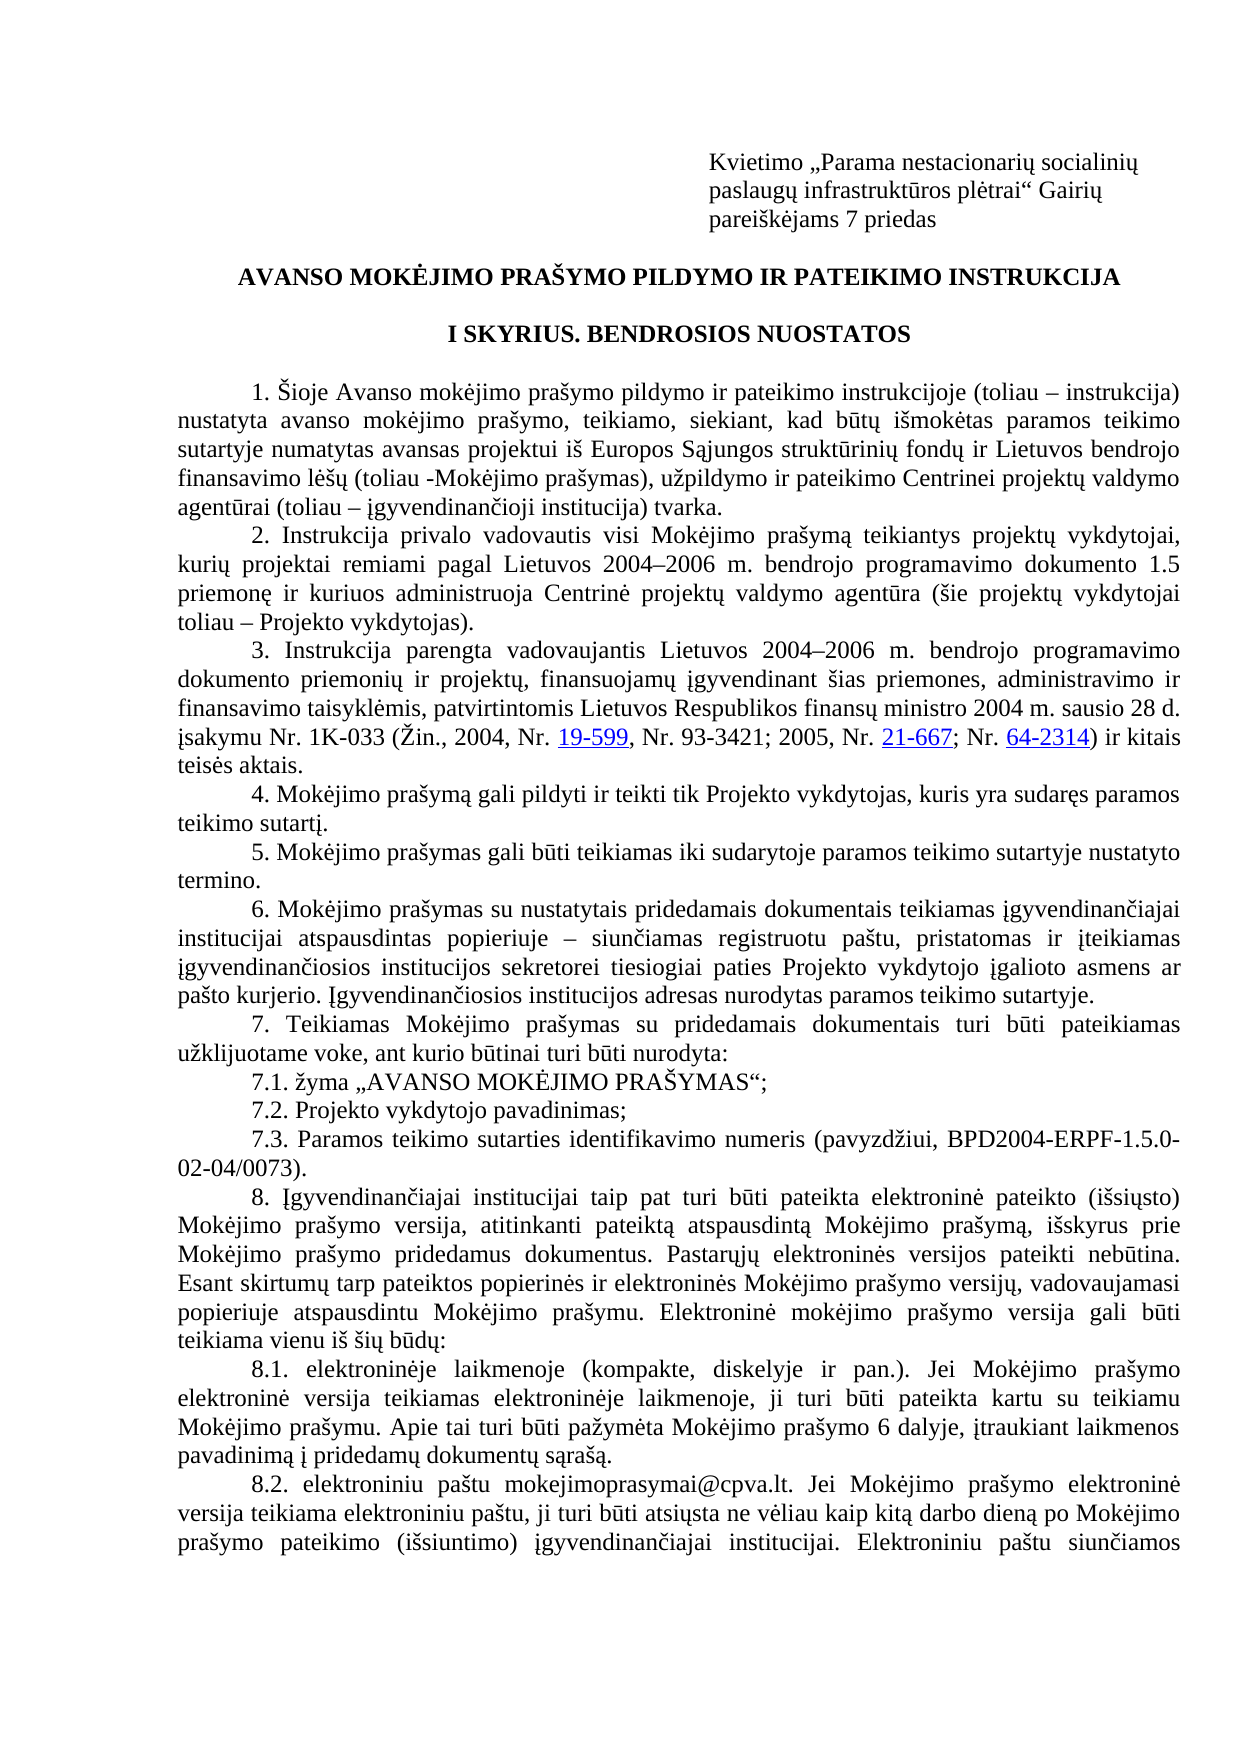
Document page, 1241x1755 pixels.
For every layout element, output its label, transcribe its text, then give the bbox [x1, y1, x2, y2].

text 7. Teikiamas Mokėjimo prašymas su pridedamais dokumentais turi būti pateikiamas užklijuotame voke, ant kurio būtinai turi būti nurodyta: [177, 1009, 1181, 1067]
text Kvietimo „Parama nestacionarių socialinių [177, 147, 1181, 176]
text 2. Instrukcija privalo vadovautis visi Mokėjimo prašymą teikiantys projektų vykdytojai, kurių projektai remiami pagal Lietuvos 2004–2006 m. bendrojo programavimo dokumento 1.5 priemonę ir kuriuos administruoja Centrinė projektų valdymo agentūra (šie projektų vykdytojai toliau – Projekto vykdytojas). [177, 521, 1181, 636]
text 7.2. Projekto vykdytojo pavadinimas; [177, 1096, 1181, 1124]
text 8.1. elektroninėje laikmenoje (kompakte, diskelyje ir pan.). Jei Mokėjimo prašymo elektroninė versija teikiamas elektroninėje laikmenoje, ji turi būti pateikta kartu su teikiamu Mokėjimo prašymu. Apie tai turi būti pažymėta Mokėjimo prašymo 6 dalyje, įtraukiant laikmenos pavadinimą į pridedamų dokumentų sąrašą. [177, 1354, 1181, 1469]
text 8. Įgyvendinančiajai institucijai taip pat turi būti pateikta elektroninė pateikto (išsiųsto) Mokėjimo prašymo versija, atitinkanti pateiktą atspausdintą Mokėjimo prašymą, išskyrus prie Mokėjimo prašymo pridedamus dokumentus. Pastarųjų elektroninės versijos pateikti nebūtina. Esant skirtumų tarp pateiktos popierinės ir elektroninės Mokėjimo prašymo versijų, vadovaujamasi popieriuje atspausdintu Mokėjimo prašymu. Elektroninė mokėjimo prašymo versija gali būti teikiama vienu iš šių būdų: [177, 1182, 1181, 1354]
text 4. Mokėjimo prašymą gali pildyti ir teikti tik Projekto vykdytojas, kuris yra sudaręs paramos teikimo sutartį. [177, 779, 1181, 837]
text 1. Šioje Avanso mokėjimo prašymo pildymo ir pateikimo instrukcijoje (toliau – instrukcija) nustatyta avanso mokėjimo prašymo, teikiamo, siekiant, kad būtų išmokėtas paramos teikimo sutartyje numatytas avansas projektui iš Europos Sąjungos struktūrinių fondų ir Lietuvos bendrojo finansavimo lėšų (toliau -Mokėjimo prašymas), užpildymo ir pateikimo Centrinei projektų valdymo agentūrai (toliau – įgyvendinančioji institucija) tvarka. [177, 377, 1181, 521]
text pareiškėjams 7 priedas [177, 204, 1181, 233]
text 7.1. žyma „AVANSO MOKĖJIMO PRAŠYMAS“; [177, 1067, 1181, 1096]
text 3. Instrukcija parengta vadovaujantis Lietuvos 2004–2006 m. bendrojo programavimo dokumento priemonių ir projektų, finansuojamų įgyvendinant šias priemones, administravimo ir finansavimo taisyklėmis, patvirtintomis Lietuvos Respublikos finansų ministro 2004 m. sausio 28 d. įsakymu Nr. 1K-033 (Žin., 2004, Nr. 19-599, Nr. 93-3421; 2005, Nr. 21-667; Nr. 64-2314) ir kitais teisės aktais. [177, 636, 1181, 779]
text AVANSO MOKĖJIMO PRAŠYMO PILDYMO IR PATEIKIMO INSTRUKCIJA [177, 262, 1181, 291]
text 8.2. elektroniniu paštu mokejimoprasymai@cpva.lt. Jei Mokėjimo prašymo elektroninė versija teikiama elektroniniu paštu, ji turi būti atsiųsta ne vėliau kaip kitą darbo dieną po Mokėjimo prašymo pateikimo (išsiuntimo) įgyvendinančiajai institucijai. Elektroniniu paštu siunčiamos [177, 1469, 1181, 1556]
text 7.3. Paramos teikimo sutarties identifikavimo numeris (pavyzdžiui, BPD2004-ERPF-1.5.0-02-04/0073). [177, 1124, 1181, 1182]
text I SKYRIUS. BENDROSIOS NUOSTATOS [177, 319, 1181, 348]
text 6. Mokėjimo prašymas su nustatytais pridedamais dokumentais teikiamas įgyvendinančiajai institucijai atspausdintas popieriuje – siunčiamas registruotu paštu, pristatomas ir įteikiamas įgyvendinančiosios institucijos sekretorei tiesiogiai paties Projekto vykdytojo įgalioto asmens ar pašto kurjerio. Įgyvendinančiosios institucijos adresas nurodytas paramos teikimo sutartyje. [177, 894, 1181, 1009]
text 5. Mokėjimo prašymas gali būti teikiamas iki sudarytoje paramos teikimo sutartyje nustatyto termino. [177, 837, 1181, 894]
text paslaugų infrastruktūros plėtrai“ Gairių [177, 176, 1181, 204]
